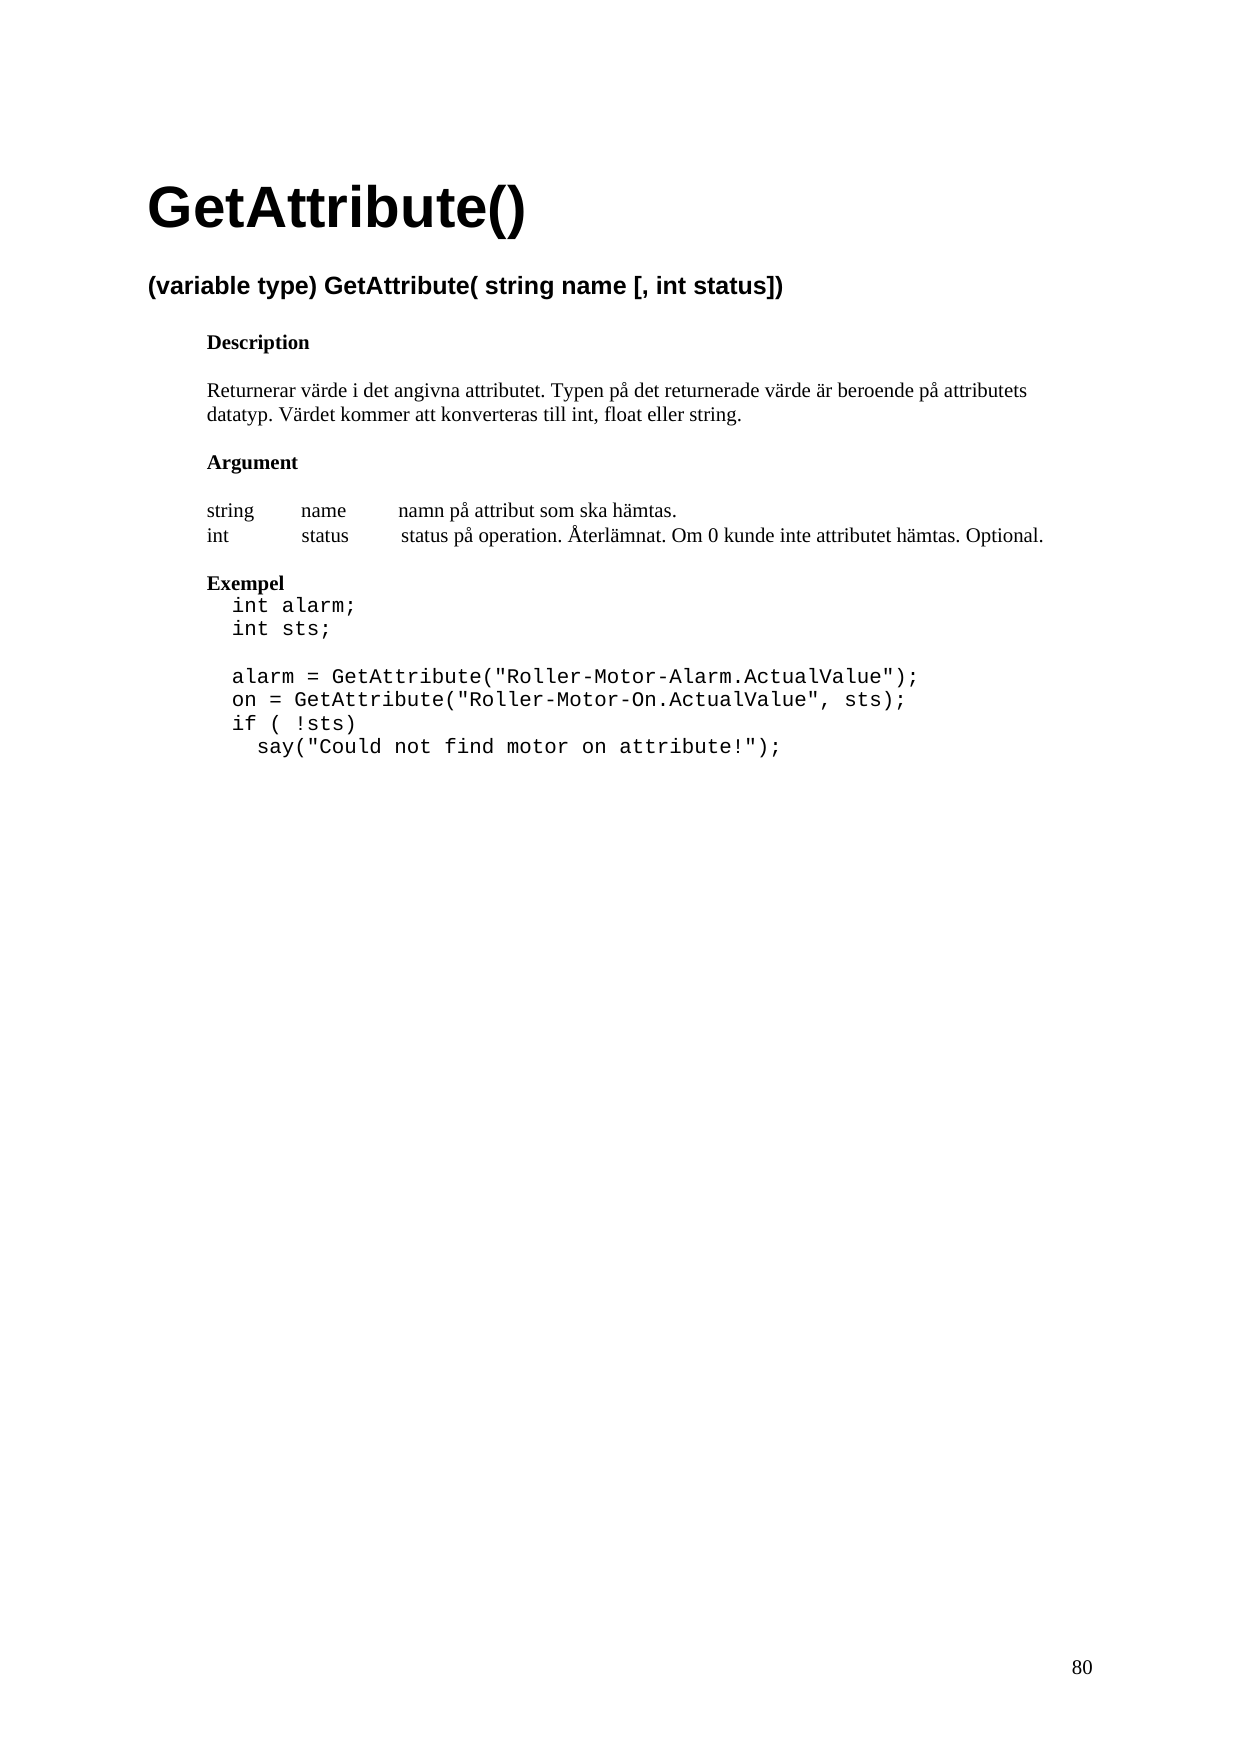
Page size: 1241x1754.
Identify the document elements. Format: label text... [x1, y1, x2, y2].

text int sts; [207, 618, 1093, 642]
text say("Could not find motor on attribute!"); [207, 737, 1093, 760]
subtitle GetAttribute() [148, 173, 1093, 240]
subtitle (variable type) GetAttribute( string name [, int status]) [148, 271, 1093, 300]
text Exempel [207, 571, 1093, 595]
text alarm = GetAttribute("Roller-Motor-Alarm.ActualValue"); [207, 666, 1093, 689]
text on = GetAttribute("Roller-Motor-On.ActualValue", sts); [207, 689, 1093, 713]
text Description [207, 330, 1093, 354]
text if ( !sts) [207, 713, 1093, 737]
text Returnerar värde i det angivna attributet. Typen på det returnerade värde är beroende på attributets datatyp. Värdet kommer att konverteras till int, float eller string. [207, 378, 1093, 426]
text Argument [207, 450, 1093, 474]
text int alarm; [207, 595, 1093, 618]
text string name namn på attribut som ska hämtas. [207, 498, 1093, 522]
text int status status på operation. Återlämnat. Om 0 kunde inte attributet hämtas. Optional. [207, 522, 1093, 547]
